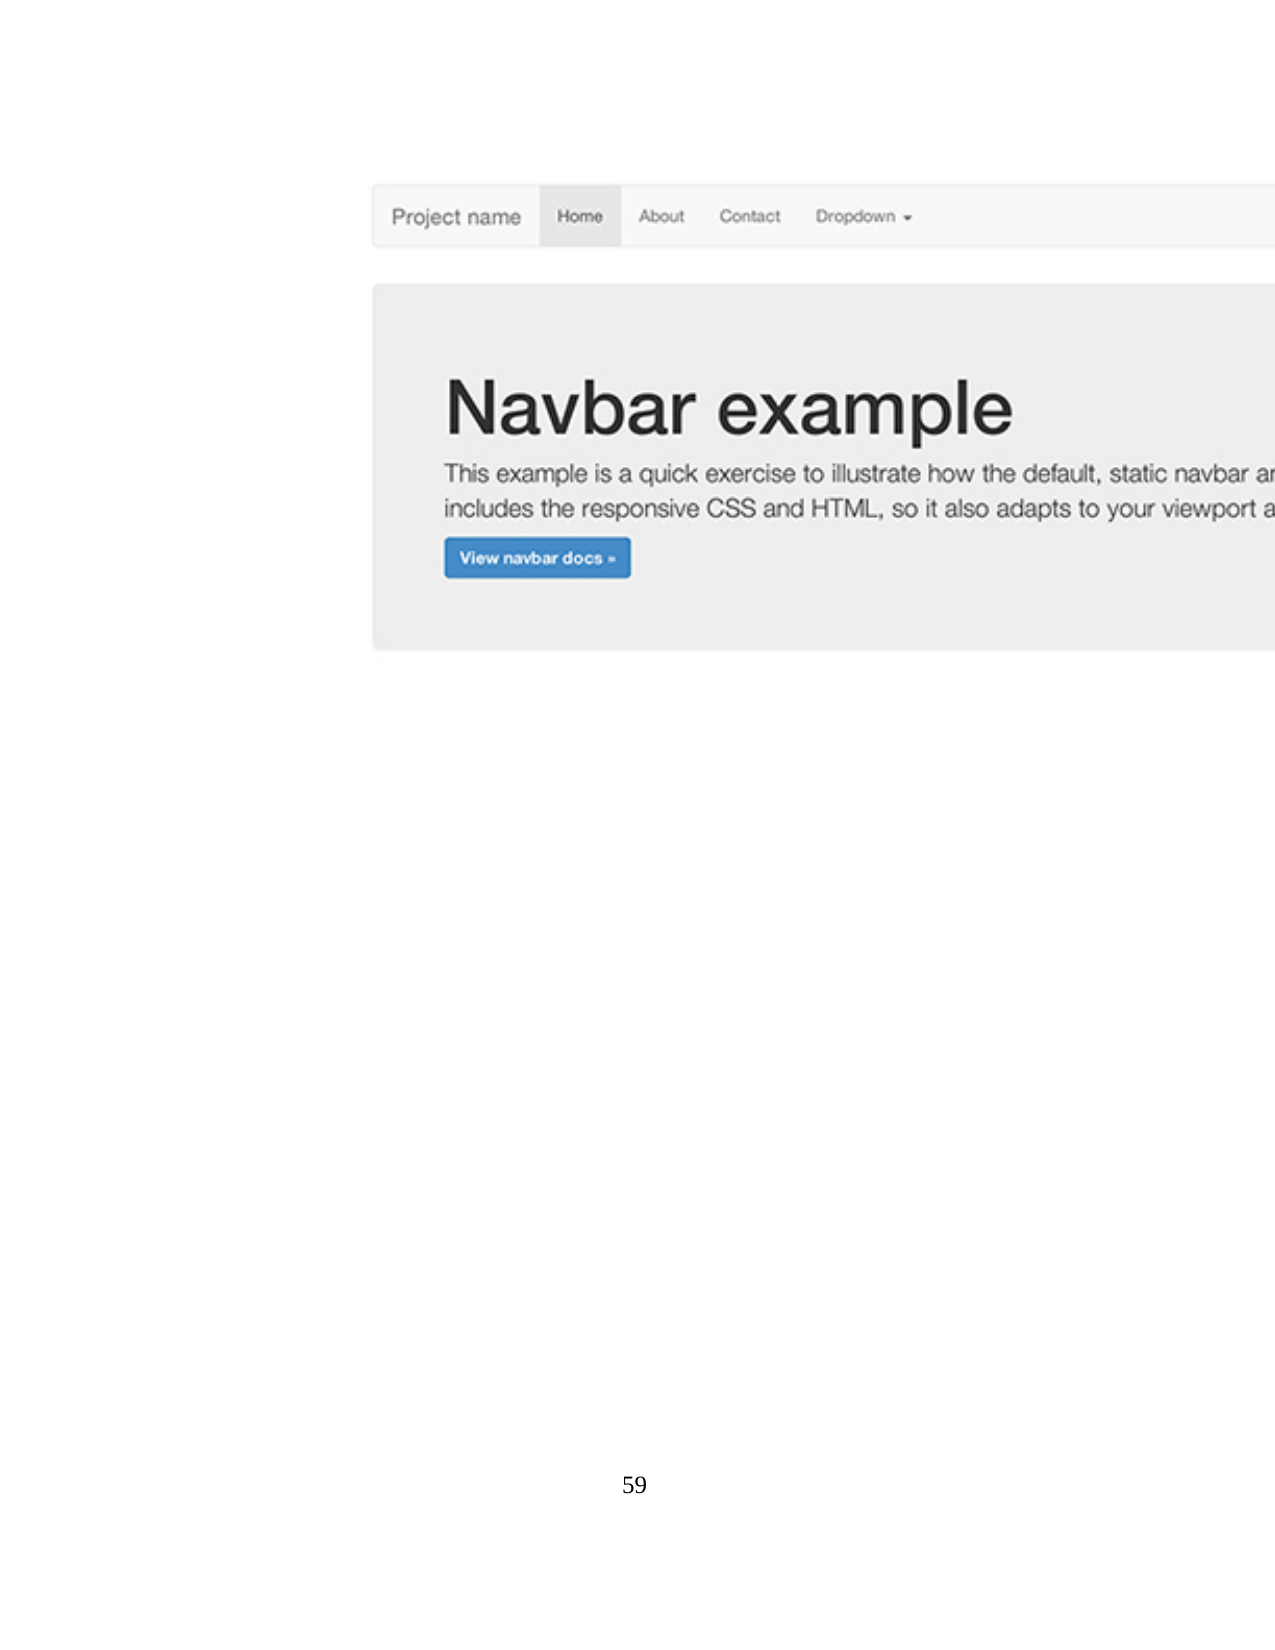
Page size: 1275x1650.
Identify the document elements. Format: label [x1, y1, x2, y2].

picture [225, 150, 1275, 1400]
